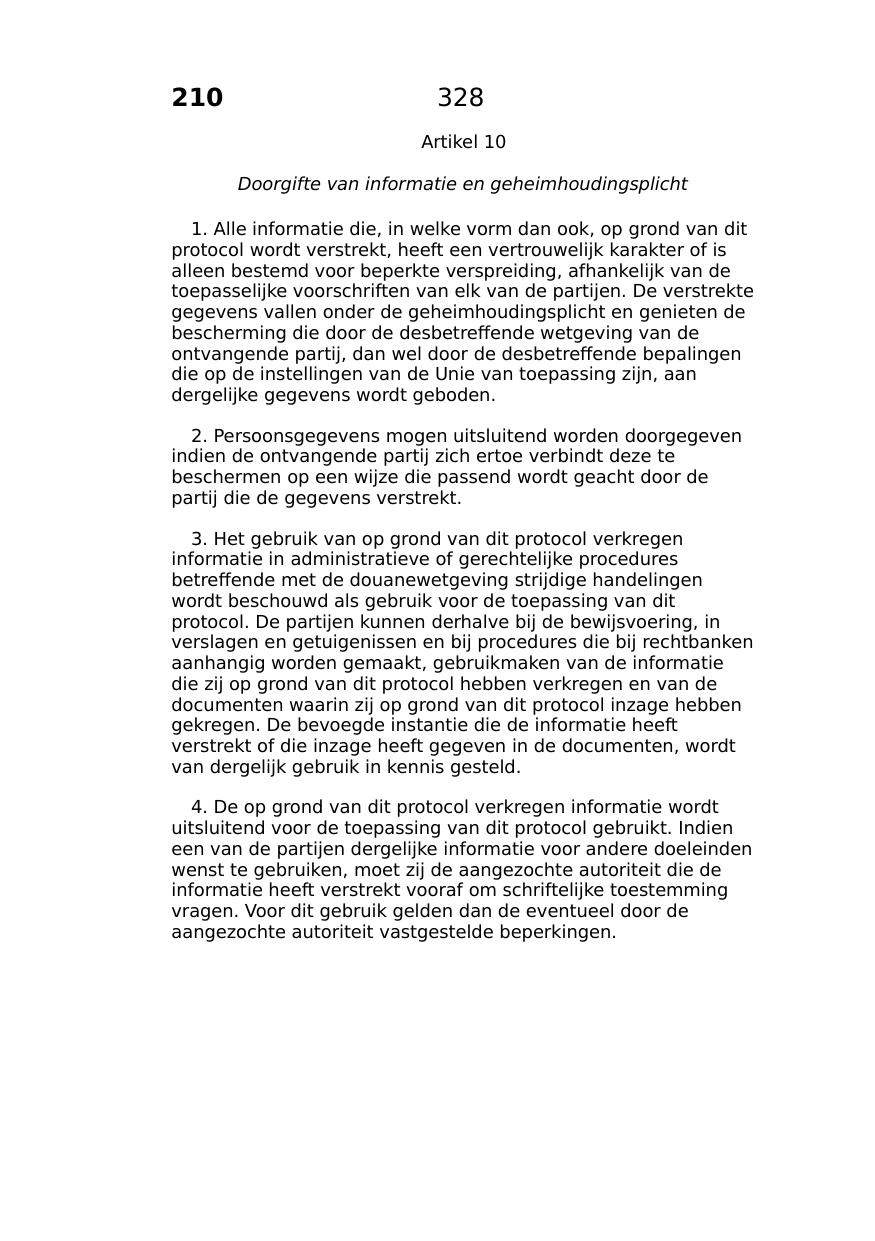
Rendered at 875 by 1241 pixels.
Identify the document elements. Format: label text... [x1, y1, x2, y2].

text 4. De op grond van dit protocol verkregen informatie wordt uitsluitend voor de toepassing van dit protocol gebruikt. Indien een van de partijen dergelijke informatie voor andere doeleinden wenst te gebruiken, moet zij de aangezochte autoriteit die de informatie heeft verstrekt vooraf om schriftelijke toestemming vragen. Voor dit gebruik gelden dan de eventueel door de aangezochte autoriteit vastgestelde beperkingen. [171, 797, 756, 942]
subtitle Artikel 10 Doorgifte van informatie en geheimhoudingsplicht [171, 132, 756, 194]
text 3. Het gebruik van op grond van dit protocol verkregen informatie in administratieve of gerechtelijke procedures betreffende met de douanewetgeving strijdige handelingen wordt beschouwd als gebruik voor de toepassing van dit protocol. De partijen kunnen derhalve bij de bewijsvoering, in verslagen en getuigenissen en bij procedures die bij rechtbanken aanhangig worden gemaakt, gebruikmaken van de informatie die zij op grond van dit protocol hebben verkregen en van de documenten waarin zij op grond van dit protocol inzage hebben gekregen. De bevoegde instantie die de informatie heeft verstrekt of die inzage heeft gegeven in de documenten, wordt van dergelijk gebruik in kennis gesteld. [171, 528, 756, 777]
text 2. Persoonsgegevens mogen uitsluitend worden doorgegeven indien de ontvangende partij zich ertoe verbindt deze te beschermen op een wijze die passend wordt geacht door de partij die de gegevens verstrekt. [171, 426, 756, 508]
text 1. Alle informatie die, in welke vorm dan ook, op grond van dit protocol wordt verstrekt, heeft een vertrouwelijk karakter of is alleen bestemd voor beperkte verspreiding, afhankelijk van de toepasselijke voorschriften van elk van de partijen. De verstrekte gegevens vallen onder de geheimhoudingsplicht en genieten de bescherming die door de desbetreffende wetgeving van de ontvangende partij, dan wel door de desbetreffende bepalingen die op de instellingen van de Unie van toepassing zijn, aan dergelijke gegevens wordt geboden. [171, 219, 756, 406]
